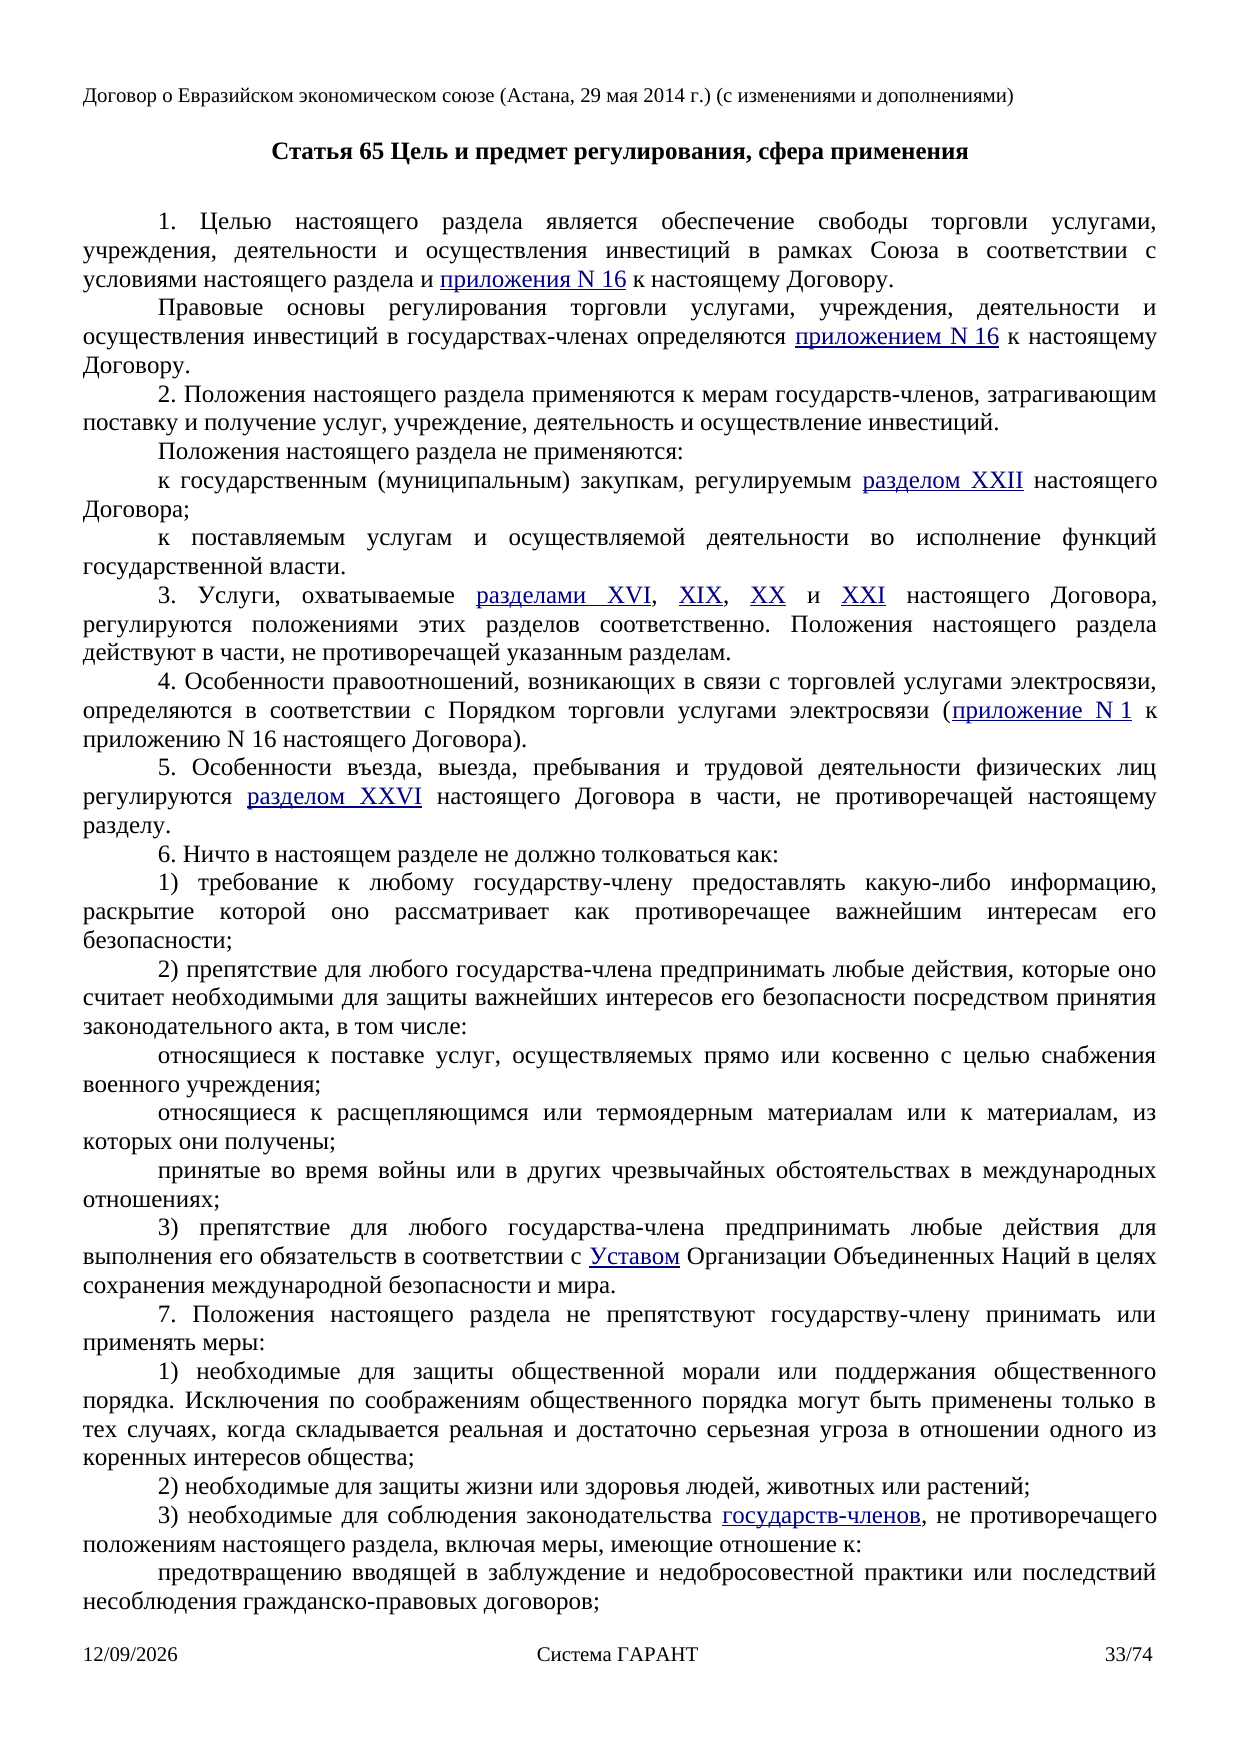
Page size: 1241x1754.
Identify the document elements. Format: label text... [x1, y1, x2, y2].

subtitle Статья 65 Цель и предмет регулирования, сфера применения [83, 136, 1157, 165]
text 3) необходимые для соблюдения законодательства государств-членов, не противоречащего положениям настоящего раздела, включая меры, имеющие отношение к: [83, 1500, 1157, 1557]
text 6. Ничто в настоящем разделе не должно толковаться как: [83, 839, 1157, 867]
text 7. Положения настоящего раздела не препятствуют государству-члену принимать или применять меры: [83, 1299, 1157, 1356]
text Правовые основы регулирования торговли услугами, учреждения, деятельности и осуществления инвестиций в государствах-членах определяются приложением N 16 к настоящему Договору. [83, 292, 1157, 379]
text к поставляемым услугам и осуществляемой деятельности во исполнение функций государственной власти. [83, 522, 1157, 580]
text 1. Целью настоящего раздела является обеспечение свободы торговли услугами, учреждения, деятельности и осуществления инвестиций в рамках Союза в соответствии с условиями настоящего раздела и приложения N 16 к настоящему Договору. [83, 206, 1157, 292]
text 1) требование к любому государству-члену предоставлять какую-либо информацию, раскрытие которой оно рассматривает как противоречащее важнейшим интересам его безопасности; [83, 867, 1157, 954]
text 3) препятствие для любого государства-члена предпринимать любые действия для выполнения его обязательств в соответствии с Уставом Организации Объединенных Наций в целях сохранения международной безопасности и мира. [83, 1212, 1157, 1299]
text 2) препятствие для любого государства-члена предпринимать любые действия, которые оно считает необходимыми для защиты важнейших интересов его безопасности посредством принятия законодательного акта, в том числе: [83, 954, 1157, 1040]
text предотвращению вводящей в заблуждение и недобросовестной практики или последствий несоблюдения гражданско-правовых договоров; [83, 1557, 1157, 1615]
text 2) необходимые для защиты жизни или здоровья людей, животных или растений; [83, 1471, 1157, 1500]
text относящиеся к расщепляющимся или термоядерным материалам или к материалам, из которых они получены; [83, 1097, 1157, 1155]
text 5. Особенности въезда, выезда, пребывания и трудовой деятельности физических лиц регулируются разделом XXVI настоящего Договора в части, не противоречащей настоящему разделу. [83, 752, 1157, 839]
text 1) необходимые для защиты общественной морали или поддержания общественного порядка. Исключения по соображениям общественного порядка могут быть применены только в тех случаях, когда складывается реальная и достаточно серьезная угроза в отношении одного из коренных интересов общества; [83, 1356, 1157, 1471]
text Положения настоящего раздела не применяются: [83, 436, 1157, 465]
text к государственным (муниципальным) закупкам, регулируемым разделом XXII настоящего Договора; [83, 465, 1157, 522]
text 2. Положения настоящего раздела применяются к мерам государств-членов, затрагивающим поставку и получение услуг, учреждение, деятельность и осуществление инвестиций. [83, 379, 1157, 436]
text 4. Особенности правоотношений, возникающих в связи с торговлей услугами электросвязи, определяются в соответствии с Порядком торговли услугами электросвязи (приложение N 1 к приложению N 16 настоящего Договора). [83, 666, 1157, 752]
text относящиеся к поставке услуг, осуществляемых прямо или косвенно с целью снабжения военного учреждения; [83, 1040, 1157, 1097]
text принятые во время войны или в других чрезвычайных обстоятельствах в международных отношениях; [83, 1155, 1157, 1212]
text 3. Услуги, охватываемые разделами XVI, XIX, XX и XXI настоящего Договора, регулируются положениями этих разделов соответственно. Положения настоящего раздела действуют в части, не противоречащей указанным разделам. [83, 580, 1157, 666]
